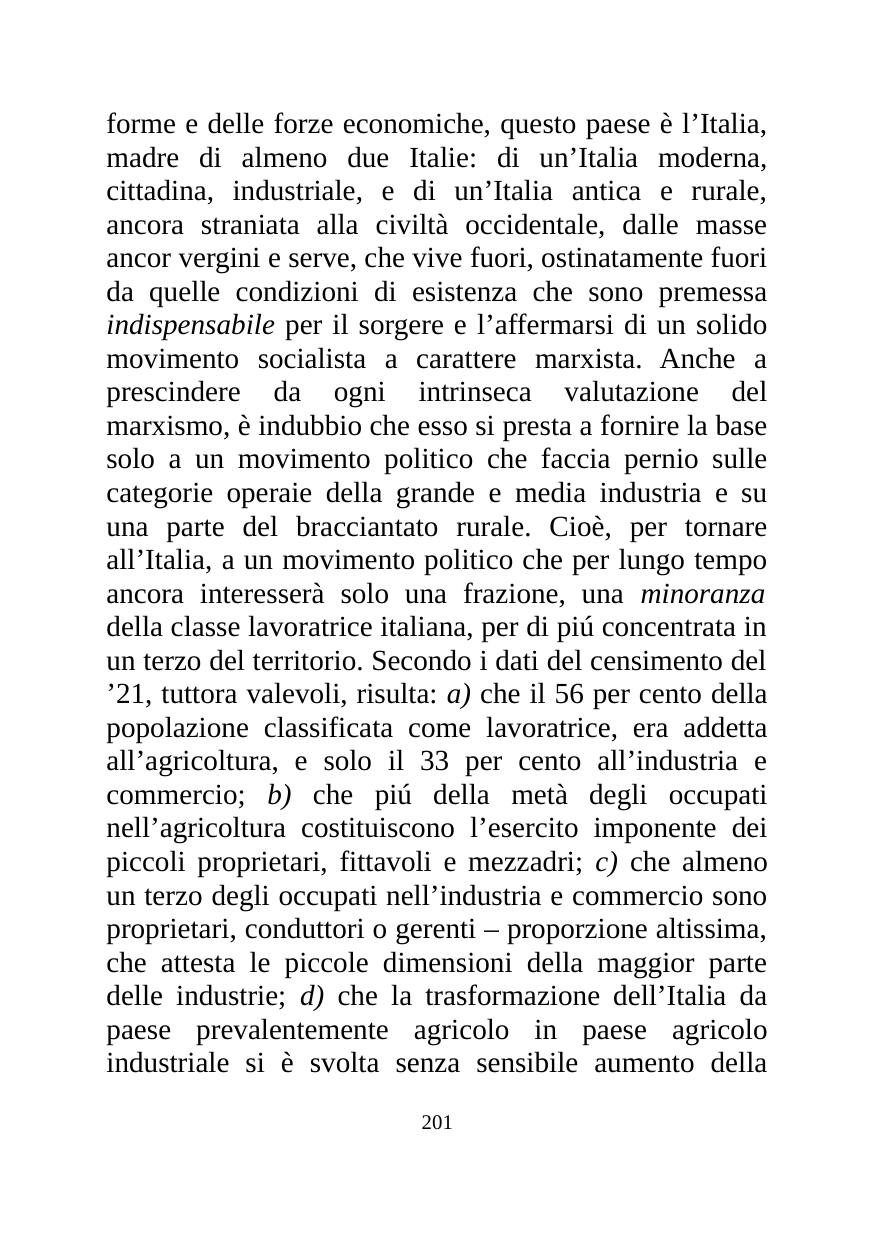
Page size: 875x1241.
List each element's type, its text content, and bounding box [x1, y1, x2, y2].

text forme e delle forze economiche, questo paese è l’Italia, madre di almeno due Italie: di un’Italia moderna, cittadina, industriale, e di un’Italia antica e rurale, ancora straniata alla civiltà occidentale, dalle masse ancor vergini e serve, che vive fuori, ostinatamente fuori da quelle condizioni di esistenza che sono premessa indispensabile per il sorgere e l’affermarsi di un solido movimento socialista a carattere marxista. Anche a prescindere da ogni intrinseca valutazione del marxismo, è indubbio che esso si presta a fornire la base solo a un movimento politico che faccia pernio sulle categorie operaie della grande e media industria e su una parte del bracciantato rurale. Cioè, per tornare all’Italia, a un movimento politico che per lungo tempo ancora interesserà solo una frazione, una minoranza della classe lavoratrice italiana, per di piú concentrata in un terzo del territorio. Secondo i dati del censimento del ’21, tuttora valevoli, risulta: a) che il 56 per cento della popolazione classificata come lavoratrice, era addetta all’agricoltura, e solo il 33 per cento all’industria e commercio; b) che piú della metà degli occupati nell’agricoltura costituiscono l’esercito imponente dei piccoli proprietari, fittavoli e mezzadri; c) che almeno un terzo degli occupati nell’industria e commercio sono proprietari, conduttori o gerenti – proporzione altissima, che attesta le piccole dimensioni della maggior parte delle industrie; d) che la trasformazione dell’Italia da paese prevalentemente agricolo in paese agricolo industriale si è svolta senza sensibile aumento della [106, 106, 768, 1079]
